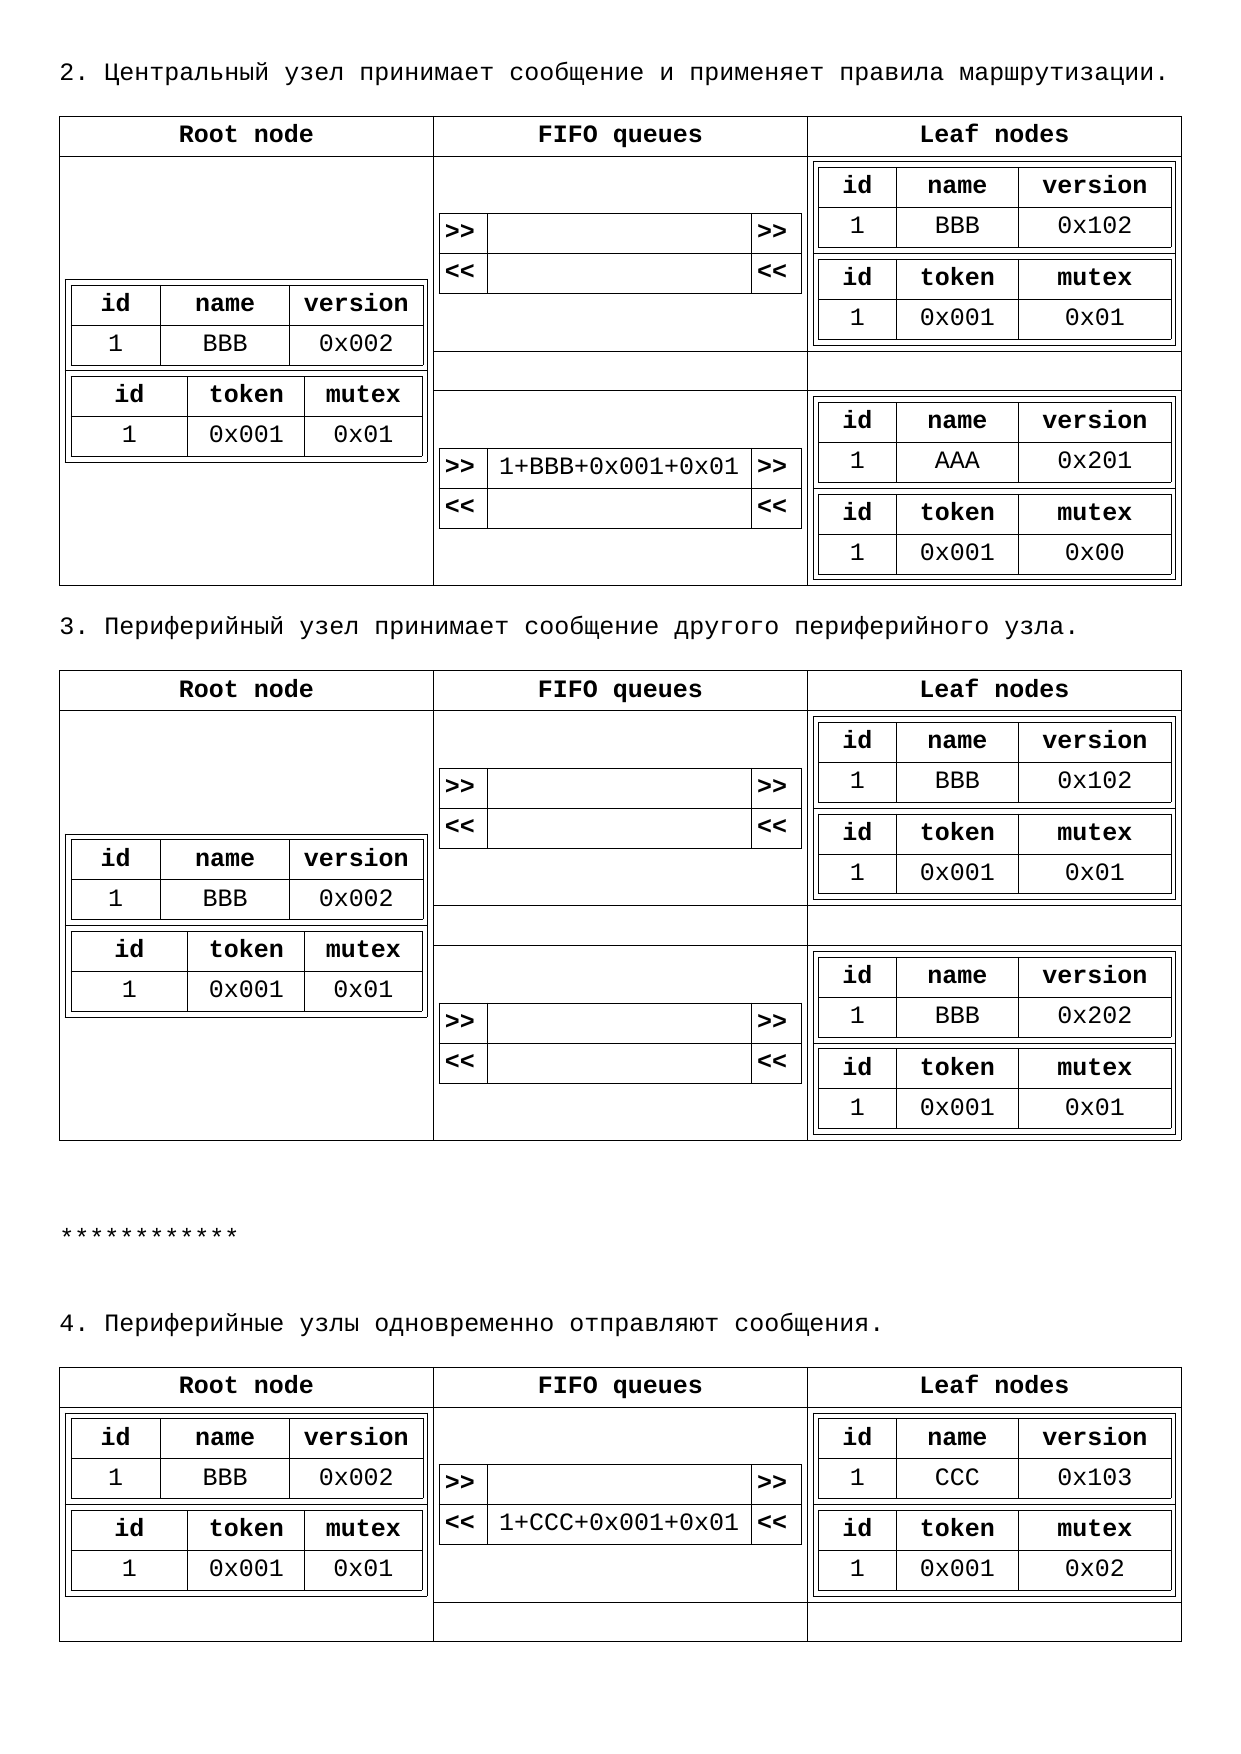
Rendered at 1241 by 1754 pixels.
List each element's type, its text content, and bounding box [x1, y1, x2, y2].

table_header [488, 1004, 751, 1042]
table_cell [434, 352, 807, 390]
table_cell 1 [72, 1551, 187, 1590]
table_header [814, 952, 1175, 1042]
table_header [66, 280, 427, 370]
table_cell [434, 711, 807, 905]
table_cell 1 [72, 326, 160, 364]
table_header [66, 835, 427, 925]
table_cell 0x01 [305, 417, 422, 456]
table_header mutex [305, 377, 422, 416]
table_cell [808, 1603, 1181, 1641]
table_header id [72, 840, 160, 879]
table_cell [434, 157, 807, 351]
table_header >> [440, 1004, 487, 1042]
table_cell [60, 157, 433, 585]
table_cell [808, 157, 1181, 351]
table_header [814, 717, 1175, 808]
table_header >> [752, 1004, 801, 1042]
table_cell 0x102 [1019, 208, 1171, 247]
table_cell [808, 1408, 1181, 1602]
table_header version [290, 286, 423, 324]
table_header mutex [1019, 1049, 1171, 1088]
table_header >> [752, 214, 801, 253]
table_cell [488, 809, 751, 848]
table_header token [897, 815, 1018, 853]
table_header version [1019, 958, 1171, 997]
table_cell 1 [819, 535, 896, 573]
table_cell 0x002 [290, 1459, 423, 1498]
table_cell [488, 489, 751, 528]
table_cell [434, 906, 807, 945]
table_header mutex [1019, 495, 1171, 533]
text 3. Периферийный узел принимает сообщение другого периферийного узла. [59, 614, 1181, 642]
table_cell 0x02 [1019, 1551, 1171, 1590]
table_cell [808, 711, 1181, 905]
table_cell 1 [819, 1089, 896, 1128]
table_header [814, 1414, 1175, 1504]
table_cell [488, 1044, 751, 1082]
table_header [814, 162, 1175, 253]
table_cell 0x002 [290, 880, 423, 919]
table_cell 1 [819, 443, 896, 482]
table_cell [434, 946, 807, 1140]
table_cell 1 [72, 1459, 160, 1498]
table_cell 0x01 [1019, 1089, 1171, 1128]
table_cell 0x01 [305, 1551, 422, 1590]
table_cell << [440, 489, 487, 528]
table_cell [814, 489, 1175, 579]
table_header mutex [1019, 815, 1171, 853]
table_cell 0x001 [897, 1089, 1018, 1128]
table_cell 1 [819, 763, 896, 802]
table_header version [1019, 168, 1171, 207]
table_cell ССС [897, 1459, 1018, 1498]
table_header mutex [305, 932, 422, 971]
table_header name [897, 958, 1018, 997]
table_cell BBB [897, 208, 1018, 247]
table_header Root node [60, 1368, 433, 1407]
table_cell [434, 1603, 807, 1641]
table_header >> [440, 449, 487, 488]
table_header [488, 214, 751, 253]
table_cell [814, 1044, 1175, 1134]
table_cell [66, 371, 427, 462]
table_header Leaf nodes [808, 117, 1181, 156]
table_cell 1 [72, 880, 160, 919]
table_header >> [440, 769, 487, 808]
table_cell [60, 711, 433, 1140]
table_header Root node [60, 671, 433, 710]
table_header >> [752, 1465, 801, 1504]
table_header id [819, 495, 896, 533]
table_header token [897, 1511, 1018, 1550]
table_header id [819, 815, 896, 853]
table_header [66, 1414, 427, 1504]
table_cell [814, 1505, 1175, 1596]
table_header id [819, 723, 896, 762]
table_cell << [440, 1044, 487, 1082]
table_header version [1019, 403, 1171, 442]
text 2. Центральный узел принимает сообщение и применяет правила маршрутизации. [59, 59, 1181, 87]
table_header Leaf nodes [808, 1368, 1181, 1407]
table_cell 0x01 [1019, 855, 1171, 893]
table_header token [897, 1049, 1018, 1088]
table_cell 0x202 [1019, 998, 1171, 1037]
table_header name [897, 1419, 1018, 1458]
table_cell [808, 906, 1181, 945]
table_header id [72, 1419, 160, 1458]
table_header version [1019, 1419, 1171, 1458]
table_cell 1 [819, 1459, 896, 1498]
table_header token [188, 932, 304, 971]
table_header token [188, 377, 304, 416]
table_header >> [752, 769, 801, 808]
table_header name [161, 840, 289, 879]
table_cell << [440, 809, 487, 848]
table_cell 1 [819, 1551, 896, 1590]
table_cell 0x001 [897, 1551, 1018, 1590]
table_header 1+BBB+0x001+0x01 [488, 449, 751, 488]
table_cell << [752, 1044, 801, 1082]
table_header id [72, 377, 187, 416]
table_header id [819, 260, 896, 299]
table_cell [60, 1408, 433, 1641]
table_header id [72, 1511, 187, 1550]
table_header id [72, 286, 160, 324]
table_cell 1+CCC+0x001+0x01 [488, 1505, 751, 1544]
table_cell << [440, 1505, 487, 1544]
table_header mutex [305, 1511, 422, 1550]
table_cell 1 [819, 998, 896, 1037]
table_header id [72, 932, 187, 971]
table_header token [897, 495, 1018, 533]
table_header id [819, 1511, 896, 1550]
table_cell 1 [72, 972, 187, 1011]
table_cell BBB [897, 763, 1018, 802]
table_header mutex [1019, 1511, 1171, 1550]
table_header name [161, 286, 289, 324]
table_header name [897, 403, 1018, 442]
table_header version [1019, 723, 1171, 762]
table_header >> [440, 1465, 487, 1504]
table_header mutex [1019, 260, 1171, 299]
table_header FIFO queues [434, 117, 807, 156]
table_cell 1 [72, 417, 187, 456]
table_header Root node [60, 117, 433, 156]
table_header version [290, 1419, 423, 1458]
table_cell 0x001 [897, 300, 1018, 339]
table_cell 0x001 [897, 535, 1018, 573]
table_cell << [752, 1505, 801, 1544]
table_cell << [752, 809, 801, 848]
table_cell 0x103 [1019, 1459, 1171, 1498]
table_cell BBB [161, 326, 289, 364]
table_cell [808, 391, 1181, 585]
table_header token [897, 260, 1018, 299]
table_cell << [752, 489, 801, 528]
table_cell << [440, 254, 487, 293]
table_cell 0x002 [290, 326, 423, 364]
table_header [488, 1465, 751, 1504]
table_cell << [752, 254, 801, 293]
table_cell BBB [161, 880, 289, 919]
table_cell 0x102 [1019, 763, 1171, 802]
table_cell 1 [819, 300, 896, 339]
table_cell 0x001 [188, 1551, 304, 1590]
table_cell 0x001 [188, 417, 304, 456]
table_header name [161, 1419, 289, 1458]
table_header version [290, 840, 423, 879]
table_cell [434, 391, 807, 585]
table_cell BBB [161, 1459, 289, 1498]
text ************ [59, 1225, 1181, 1253]
table_cell AAA [897, 443, 1018, 482]
table_header FIFO queues [434, 671, 807, 710]
table_header name [897, 168, 1018, 207]
table_cell 0x01 [1019, 300, 1171, 339]
table_header Leaf nodes [808, 671, 1181, 710]
table_cell 1 [819, 855, 896, 893]
table_cell BBB [897, 998, 1018, 1037]
table_cell 0x01 [305, 972, 422, 1011]
table_header [488, 769, 751, 808]
table_header id [819, 958, 896, 997]
table_header id [819, 1049, 896, 1088]
table_cell [66, 926, 427, 1017]
table_header id [819, 1419, 896, 1458]
table_header id [819, 403, 896, 442]
table_cell [434, 1408, 807, 1602]
table_cell [814, 254, 1175, 344]
table_cell [66, 1505, 427, 1596]
text 4. Периферийные узлы одновременно отправляют сообщения. [59, 1310, 1181, 1338]
table_header FIFO queues [434, 1368, 807, 1407]
table_cell 0x00 [1019, 535, 1171, 573]
table_header id [819, 168, 896, 207]
table_cell 1 [819, 208, 896, 247]
table_cell 0x001 [188, 972, 304, 1011]
table_cell 0x001 [897, 855, 1018, 893]
table_cell [814, 809, 1175, 899]
table_cell [488, 254, 751, 293]
table_header name [897, 723, 1018, 762]
table_header >> [440, 214, 487, 253]
table_header token [188, 1511, 304, 1550]
table_header [814, 397, 1175, 488]
table_cell 0x201 [1019, 443, 1171, 482]
table_header >> [752, 449, 801, 488]
table_cell [808, 352, 1181, 390]
table_cell [808, 946, 1181, 1140]
